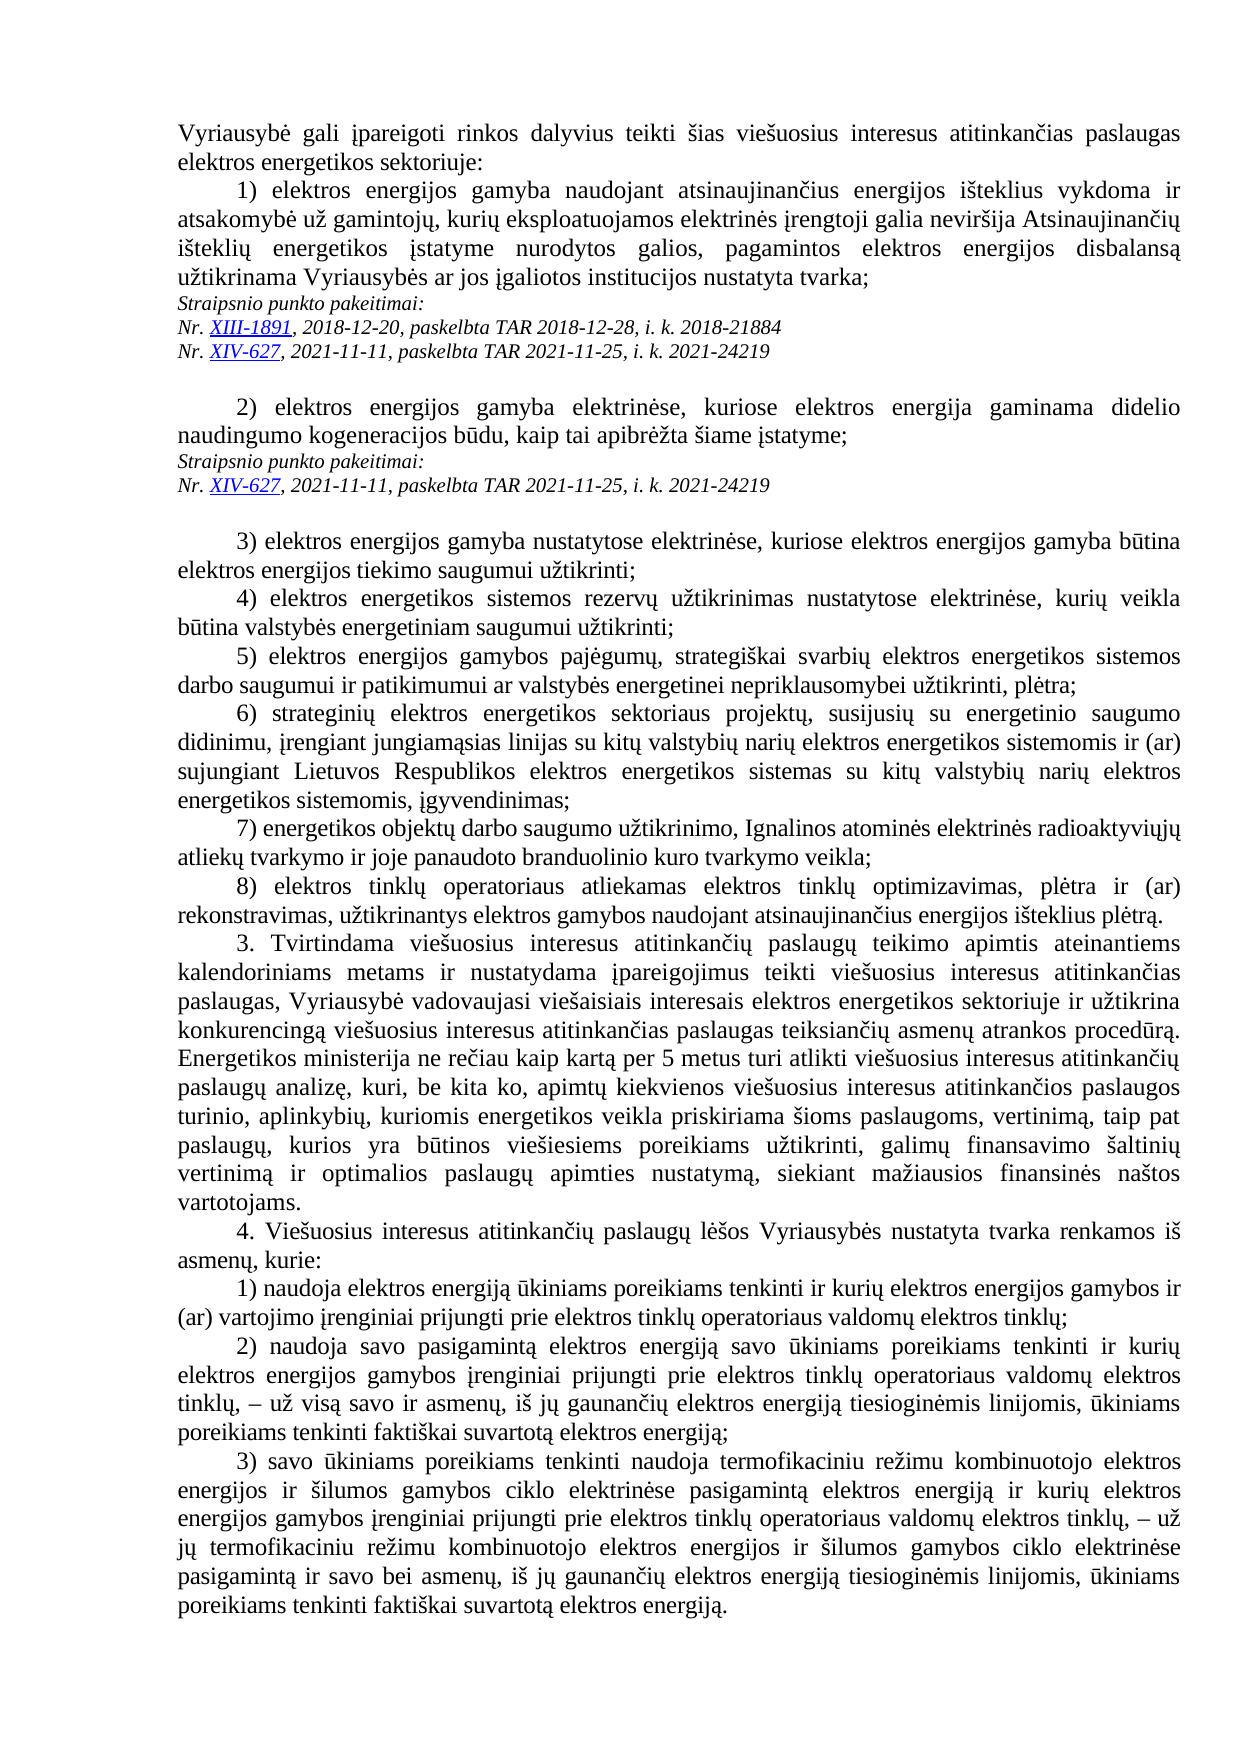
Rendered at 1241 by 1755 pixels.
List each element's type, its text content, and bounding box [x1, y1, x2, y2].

text 4) elektros energetikos sistemos rezervų užtikrinimas nustatytose elektrinėse, kurių veikla būtina valstybės energetiniam saugumui užtikrinti; [177, 583, 1181, 641]
text 2) naudoja savo pasigamintą elektros energiją savo ūkiniams poreikiams tenkinti ir kurių elektros energijos gamybos įrenginiai prijungti prie elektros tinklų operatoriaus valdomų elektros tinklų, – už visą savo ir asmenų, iš jų gaunančių elektros energiją tiesioginėmis linijomis, ūkiniams poreikiams tenkinti faktiškai suvartotą elektros energiją; [177, 1331, 1181, 1446]
text Nr. XIV-627, 2021-11-11, paskelbta TAR 2021-11-25, i. k. 2021-24219 [177, 339, 1181, 363]
text 7) energetikos objektų darbo saugumo užtikrinimo, Ignalinos atominės elektrinės radioaktyviųjų atliekų tvarkymo ir joje panaudoto branduolinio kuro tvarkymo veikla; [177, 813, 1181, 871]
text Straipsnio punkto pakeitimai: [177, 291, 1181, 315]
text 4. Viešuosius interesus atitinkančių paslaugų lėšos Vyriausybės nustatyta tvarka renkamos iš asmenų, kurie: [177, 1216, 1181, 1273]
text 2) elektros energijos gamyba elektrinėse, kuriose elektros energija gaminama didelio naudingumo kogeneracijos būdu, kaip tai apibrėžta šiame įstatyme; [177, 392, 1181, 449]
text 3. Tvirtindama viešuosius interesus atitinkančių paslaugų teikimo apimtis ateinantiems kalendoriniams metams ir nustatydama įpareigojimus teikti viešuosius interesus atitinkančias paslaugas, Vyriausybė vadovaujasi viešaisiais interesais elektros energetikos sektoriuje ir užtikrina konkurencingą viešuosius interesus atitinkančias paslaugas teiksiančių asmenų atrankos procedūrą. Energetikos ministerija ne rečiau kaip kartą per 5 metus turi atlikti viešuosius interesus atitinkančių paslaugų analizę, kuri, be kita ko, apimtų kiekvienos viešuosius interesus atitinkančios paslaugos turinio, aplinkybių, kuriomis energetikos veikla priskiriama šioms paslaugoms, vertinimą, taip pat paslaugų, kurios yra būtinos viešiesiems poreikiams užtikrinti, galimų finansavimo šaltinių vertinimą ir optimalios paslaugų apimties nustatymą, siekiant mažiausios finansinės naštos vartotojams. [177, 928, 1181, 1216]
text Nr. XIII-1891, 2018-12-20, paskelbta TAR 2018-12-28, i. k. 2018-21884 [177, 315, 1181, 339]
text Straipsnio punkto pakeitimai: [177, 449, 1181, 473]
text 5) elektros energijos gamybos pajėgumų, strategiškai svarbių elektros energetikos sistemos darbo saugumui ir patikimumui ar valstybės energetinei nepriklausomybei užtikrinti, plėtra; [177, 641, 1181, 698]
text 1) elektros energijos gamyba naudojant atsinaujinančius energijos išteklius vykdoma ir atsakomybė už gamintojų, kurių eksploatuojamos elektrinės įrengtoji galia neviršija Atsinaujinančių išteklių energetikos įstatyme nurodytos galios, pagamintos elektros energijos disbalansą užtikrinama Vyriausybės ar jos įgaliotos institucijos nustatyta tvarka; [177, 176, 1181, 291]
text 3) savo ūkiniams poreikiams tenkinti naudoja termofikaciniu režimu kombinuotojo elektros energijos ir šilumos gamybos ciklo elektrinėse pasigamintą elektros energiją ir kurių elektros energijos gamybos įrenginiai prijungti prie elektros tinklų operatoriaus valdomų elektros tinklų, – už jų termofikaciniu režimu kombinuotojo elektros energijos ir šilumos gamybos ciklo elektrinėse pasigamintą ir savo bei asmenų, iš jų gaunančių elektros energiją tiesioginėmis linijomis, ūkiniams poreikiams tenkinti faktiškai suvartotą elektros energiją. [177, 1446, 1181, 1618]
text 1) naudoja elektros energiją ūkiniams poreikiams tenkinti ir kurių elektros energijos gamybos ir (ar) vartojimo įrenginiai prijungti prie elektros tinklų operatoriaus valdomų elektros tinklų; [177, 1273, 1181, 1331]
text 8) elektros tinklų operatoriaus atliekamas elektros tinklų optimizavimas, plėtra ir (ar) rekonstravimas, užtikrinantys elektros gamybos naudojant atsinaujinančius energijos išteklius plėtrą. [177, 871, 1181, 928]
text Nr. XIV-627, 2021-11-11, paskelbta TAR 2021-11-25, i. k. 2021-24219 [177, 473, 1181, 497]
text 6) strateginių elektros energetikos sektoriaus projektų, susijusių su energetinio saugumo didinimu, įrengiant jungiamąsias linijas su kitų valstybių narių elektros energetikos sistemomis ir (ar) sujungiant Lietuvos Respublikos elektros energetikos sistemas su kitų valstybių narių elektros energetikos sistemomis, įgyvendinimas; [177, 698, 1181, 813]
text 3) elektros energijos gamyba nustatytose elektrinėse, kuriose elektros energijos gamyba būtina elektros energijos tiekimo saugumui užtikrinti; [177, 526, 1181, 583]
text Vyriausybė gali įpareigoti rinkos dalyvius teikti šias viešuosius interesus atitinkančias paslaugas elektros energetikos sektoriuje: [177, 118, 1181, 176]
